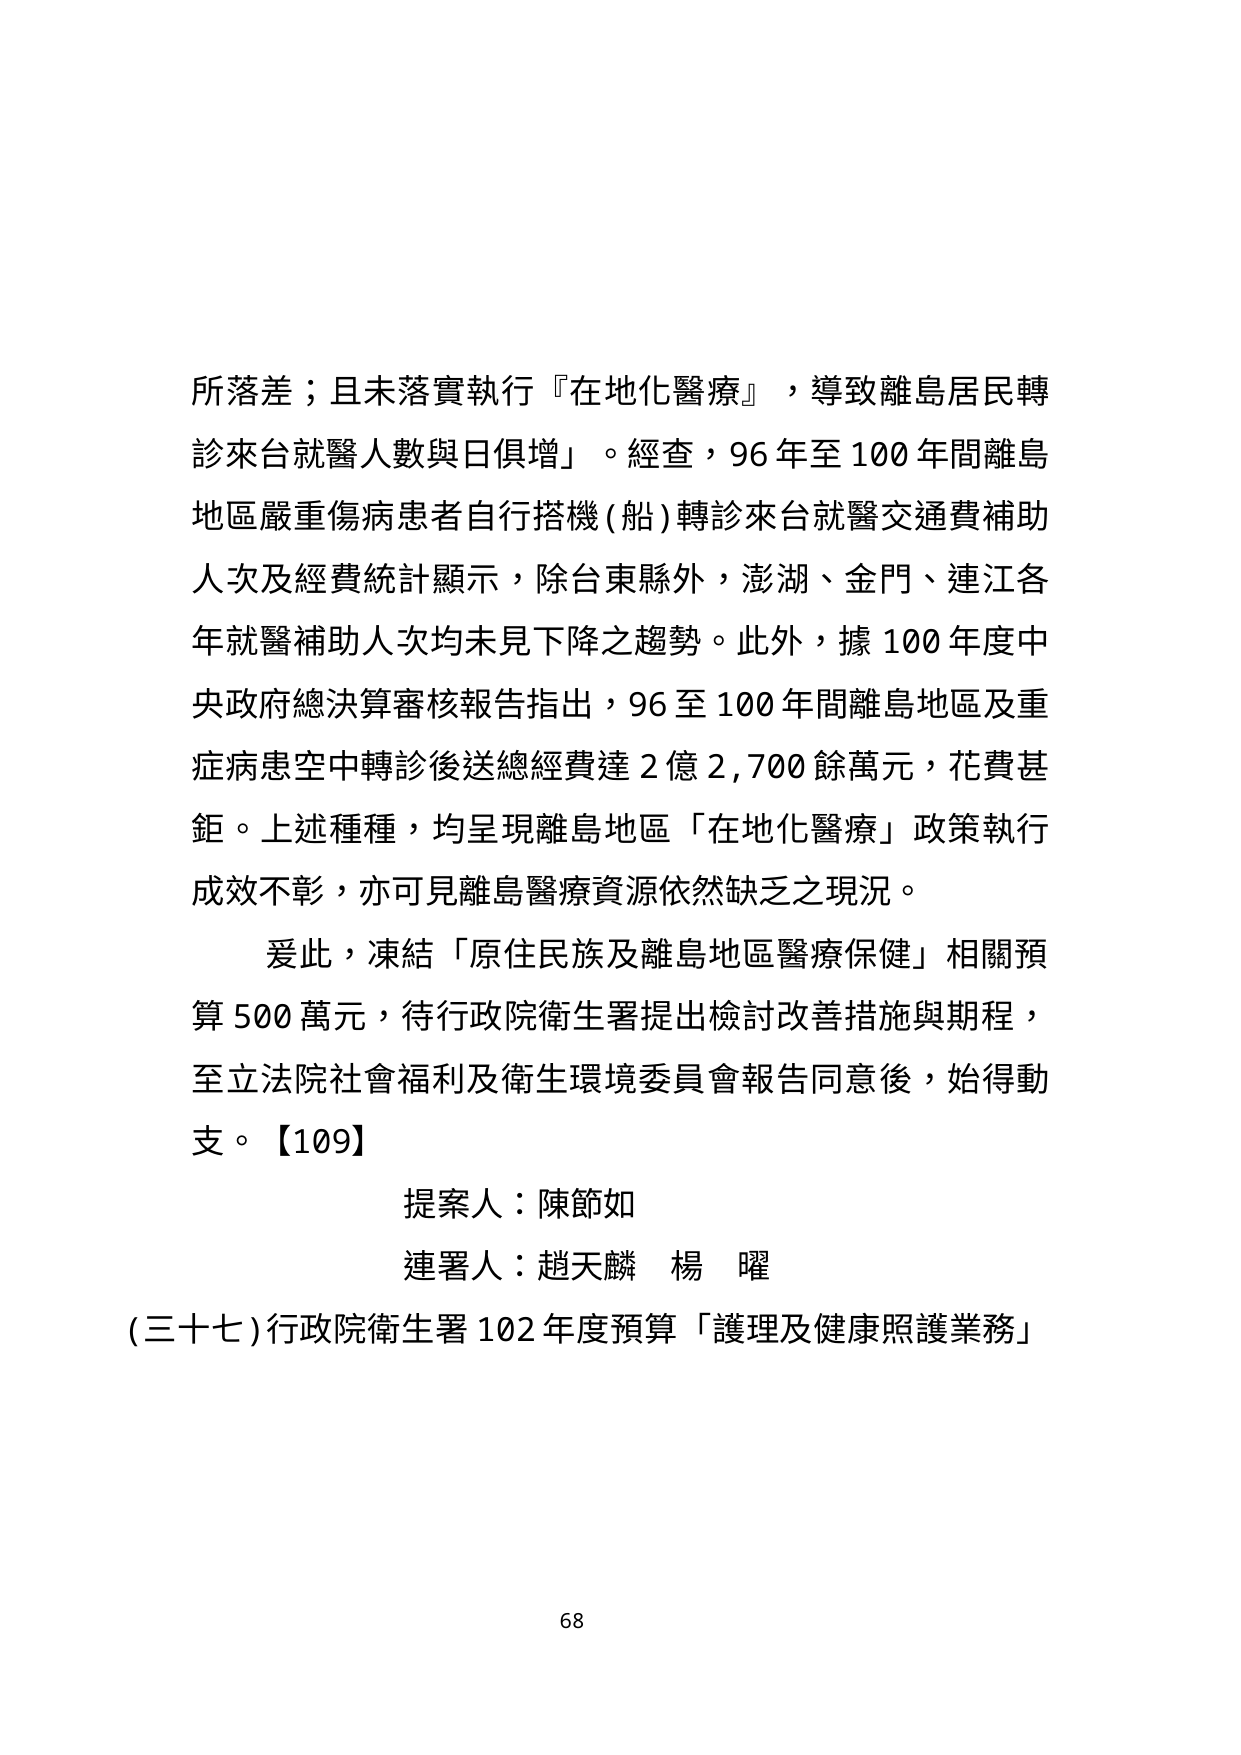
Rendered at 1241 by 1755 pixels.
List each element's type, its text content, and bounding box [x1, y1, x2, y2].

text 所落差；且未落實執行『在地化醫療』，導致離島居民轉診來台就醫人數與日俱增」。經查，96年至100年間離島地區嚴重傷病患者自行搭機(船)轉診來台就醫交通費補助人次及經費統計顯示，除台東縣外，澎湖、金門、連江各年就醫補助人次均未見下降之趨勢。此外，據100年度中央政府總決算審核報告指出，96至100年間離島地區及重症病患空中轉診後送總經費達2億2,700餘萬元，花費甚鉅。上述種種，均呈現離島地區「在地化醫療」政策執行成效不彰，亦可見離島醫療資源依然缺乏之現況。 [191, 347, 1050, 910]
text 爰此，凍結「原住民族及離島地區醫療保健」相關預算500萬元，待行政院衛生署提出檢討改善措施與期程，至立法院社會福利及衛生環境委員會報告同意後，始得動支。【109】 [191, 910, 1050, 1160]
text 提案人：陳節如 [94, 1160, 1050, 1222]
text 連署人：趙天麟 楊 曜 [94, 1222, 1050, 1285]
text (三十七)行政院衛生署102年度預算「護理及健康照護業務」 [123, 1285, 1050, 1347]
